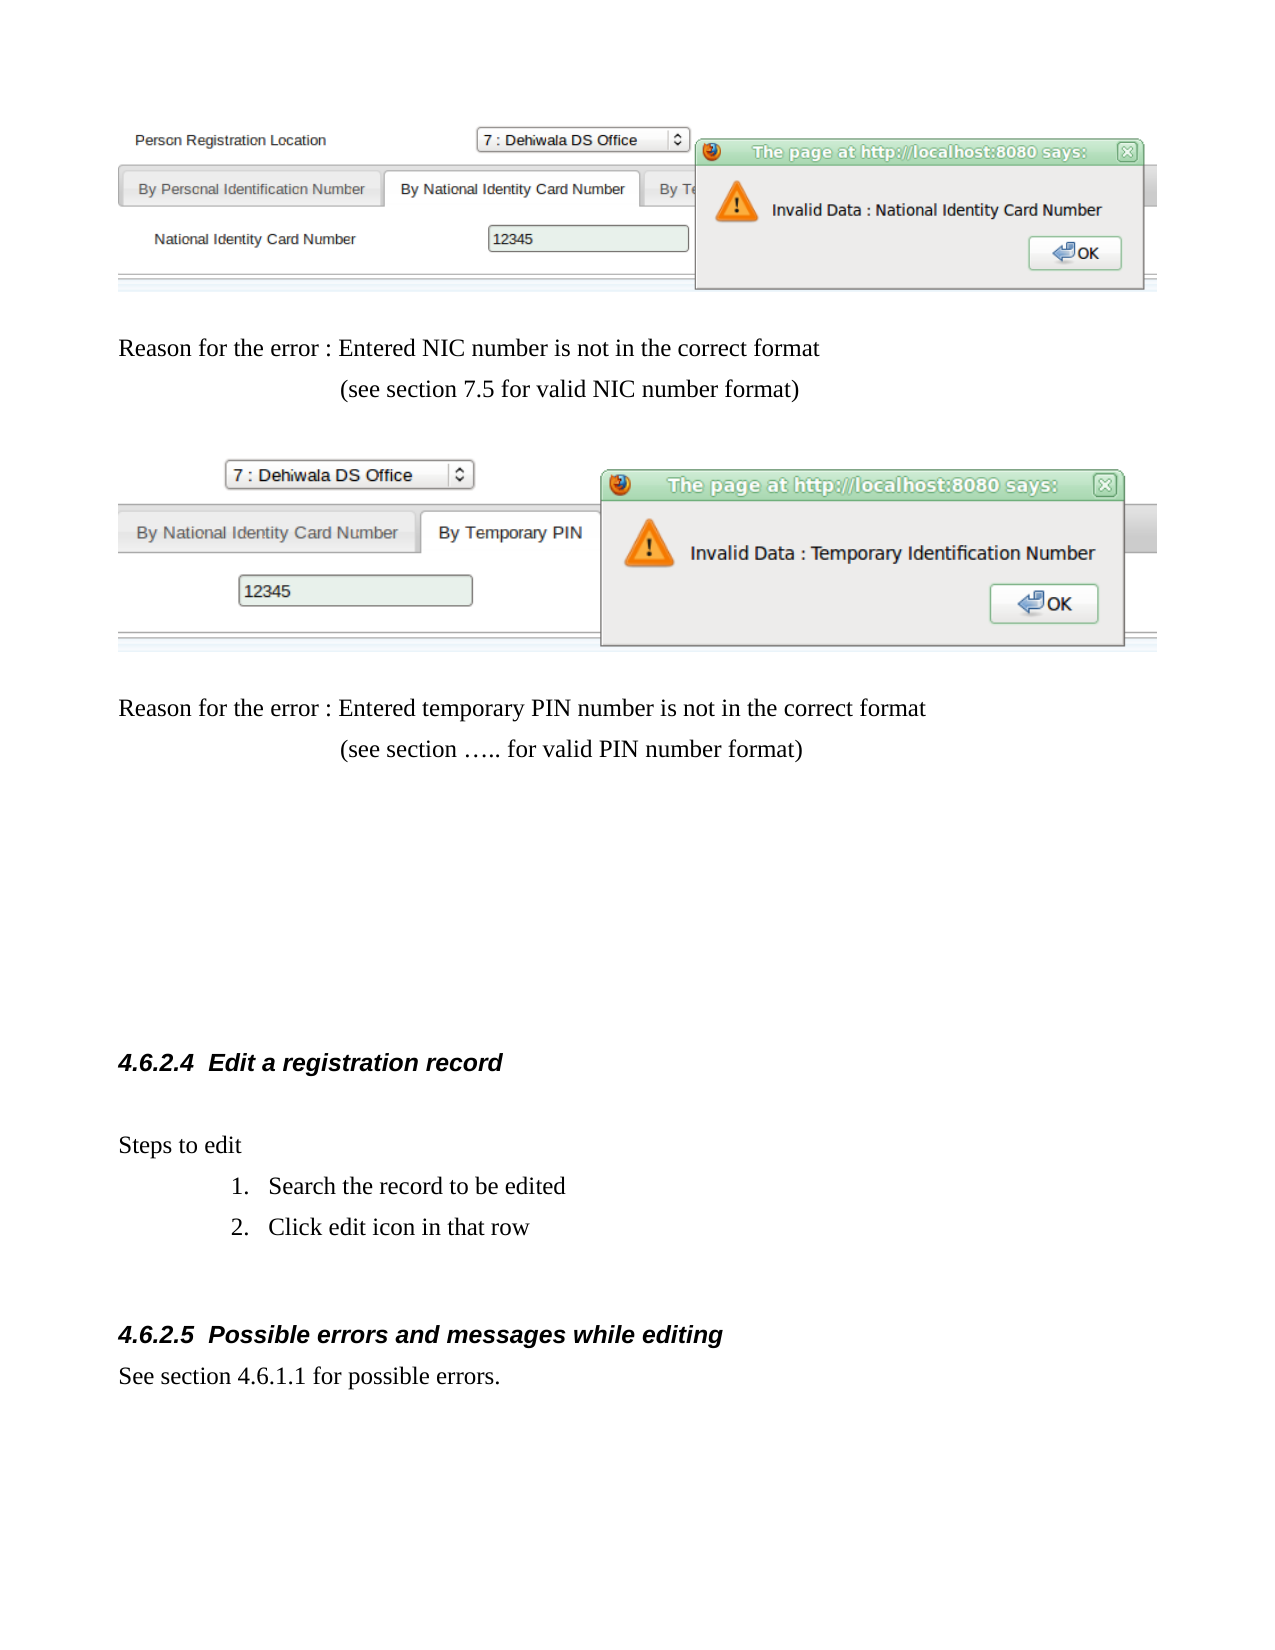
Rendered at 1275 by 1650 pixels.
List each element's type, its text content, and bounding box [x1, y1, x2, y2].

picture [118, 118, 1157, 292]
text Reason for the error : Entered temporary PIN number is not in the correct format [118, 693, 1157, 721]
picture [118, 456, 1157, 652]
text Reason for the error : Entered NIC number is not in the correct format [118, 333, 1157, 362]
text (see section 7.5 for valid NIC number format) [118, 374, 1157, 403]
subtitle Possible errors and messages while editing [118, 1320, 1157, 1348]
text See section 4.6.1.1 for possible errors. [118, 1361, 1157, 1390]
list Click edit icon in that row [231, 1212, 1157, 1241]
text (see section ….. for valid PIN number format) [118, 734, 1157, 763]
subtitle Edit a registration record [118, 1048, 1157, 1076]
list Search the record to be edited [231, 1171, 1157, 1200]
text Steps to edit [118, 1130, 1157, 1159]
